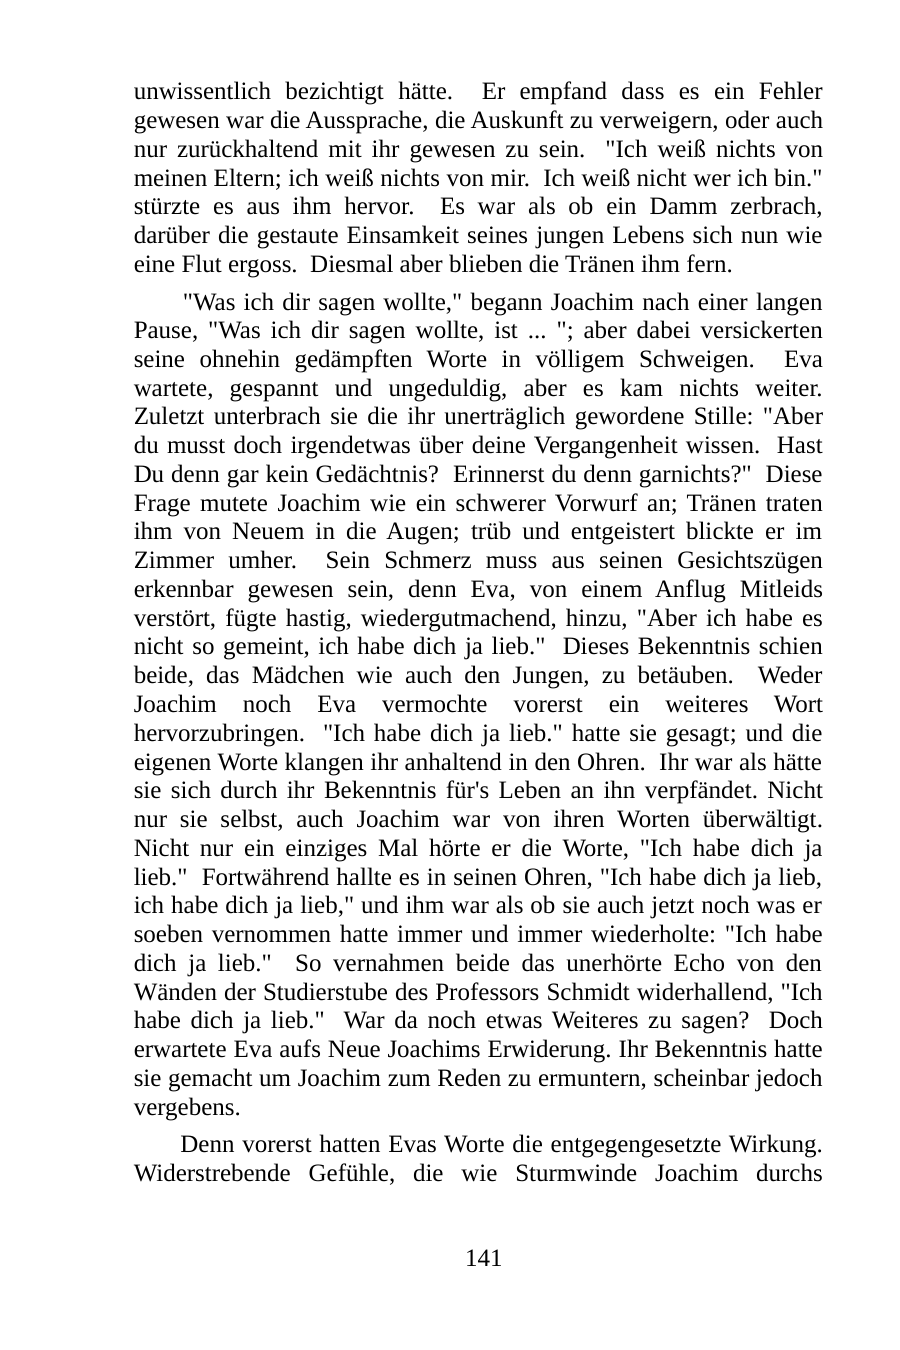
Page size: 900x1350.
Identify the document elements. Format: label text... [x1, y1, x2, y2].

text "Was ich dir sagen wollte," begann Joachim nach einer langen Pause, "Was ich dir sagen wollte, ist ... "; aber dabei versickerten seine ohnehin gedämpften Worte in völligem Schweigen. Eva wartete, gespannt und ungeduldig, aber es kam nichts weiter. Zuletzt unterbrach sie die ihr unerträglich gewordene Stille: "Aber du musst doch irgendetwas über deine Vergangenheit wissen. Hast Du denn gar kein Gedächtnis? Erinnerst du denn garnichts?" Diese Frage mutete Joachim wie ein schwerer Vorwurf an; Tränen traten ihm von Neuem in die Augen; trüb und entgeistert blickte er im Zimmer umher. Sein Schmerz muss aus seinen Gesichtszügen erkennbar gewesen sein, denn Eva, von einem Anflug Mitleids verstört, fügte hastig, wiedergutmachend, hinzu, "Aber ich habe es nicht so gemeint, ich habe dich ja lieb." Dieses Bekenntnis schien beide, das Mädchen wie auch den Jungen, zu betäuben. Weder Joachim noch Eva vermochte vorerst ein weiteres Wort hervorzubringen. "Ich habe dich ja lieb." hatte sie gesagt; und die eigenen Worte klangen ihr anhaltend in den Ohren. Ihr war als hätte sie sich durch ihr Bekenntnis für's Leben an ihn verpfändet. Nicht nur sie selbst, auch Joachim war von ihren Worten überwältigt. Nicht nur ein einziges Mal hörte er die Worte, "Ich habe dich ja lieb." Fortwährend hallte es in seinen Ohren, "Ich habe dich ja lieb, ich habe dich ja lieb," und ihm war als ob sie auch jetzt noch was er soeben vernommen hatte immer und immer wiederholte: "Ich habe dich ja lieb." So vernahmen beide das unerhörte Echo von den Wänden der Studierstube des Professors Schmidt widerhallend, "Ich habe dich ja lieb." War da noch etwas Weiteres zu sagen? Doch erwartete Eva aufs Neue Joachims Erwiderung. Ihr Bekenntnis hatte sie gemacht um Joachim zum Reden zu ermuntern, scheinbar jedoch vergebens. [133, 287, 823, 1120]
text unwissentlich bezichtigt hätte. Er empfand dass es ein Fehler gewesen war die Aussprache, die Auskunft zu verweigern, oder auch nur zurückhaltend mit ihr gewesen zu sein. "Ich weiß nichts von meinen Eltern; ich weiß nichts von mir. Ich weiß nicht wer ich bin." stürzte es aus ihm hervor. Es war als ob ein Damm zerbrach, darüber die gestaute Einsamkeit seines jungen Lebens sich nun wie eine Flut ergoss. Diesmal aber blieben die Tränen ihm fern. [133, 76, 823, 278]
text Denn vorerst hatten Evas Worte die entgegengesetzte Wirkung. Widerstrebende Gefühle, die wie Sturmwinde Joachim durchs [133, 1129, 823, 1187]
